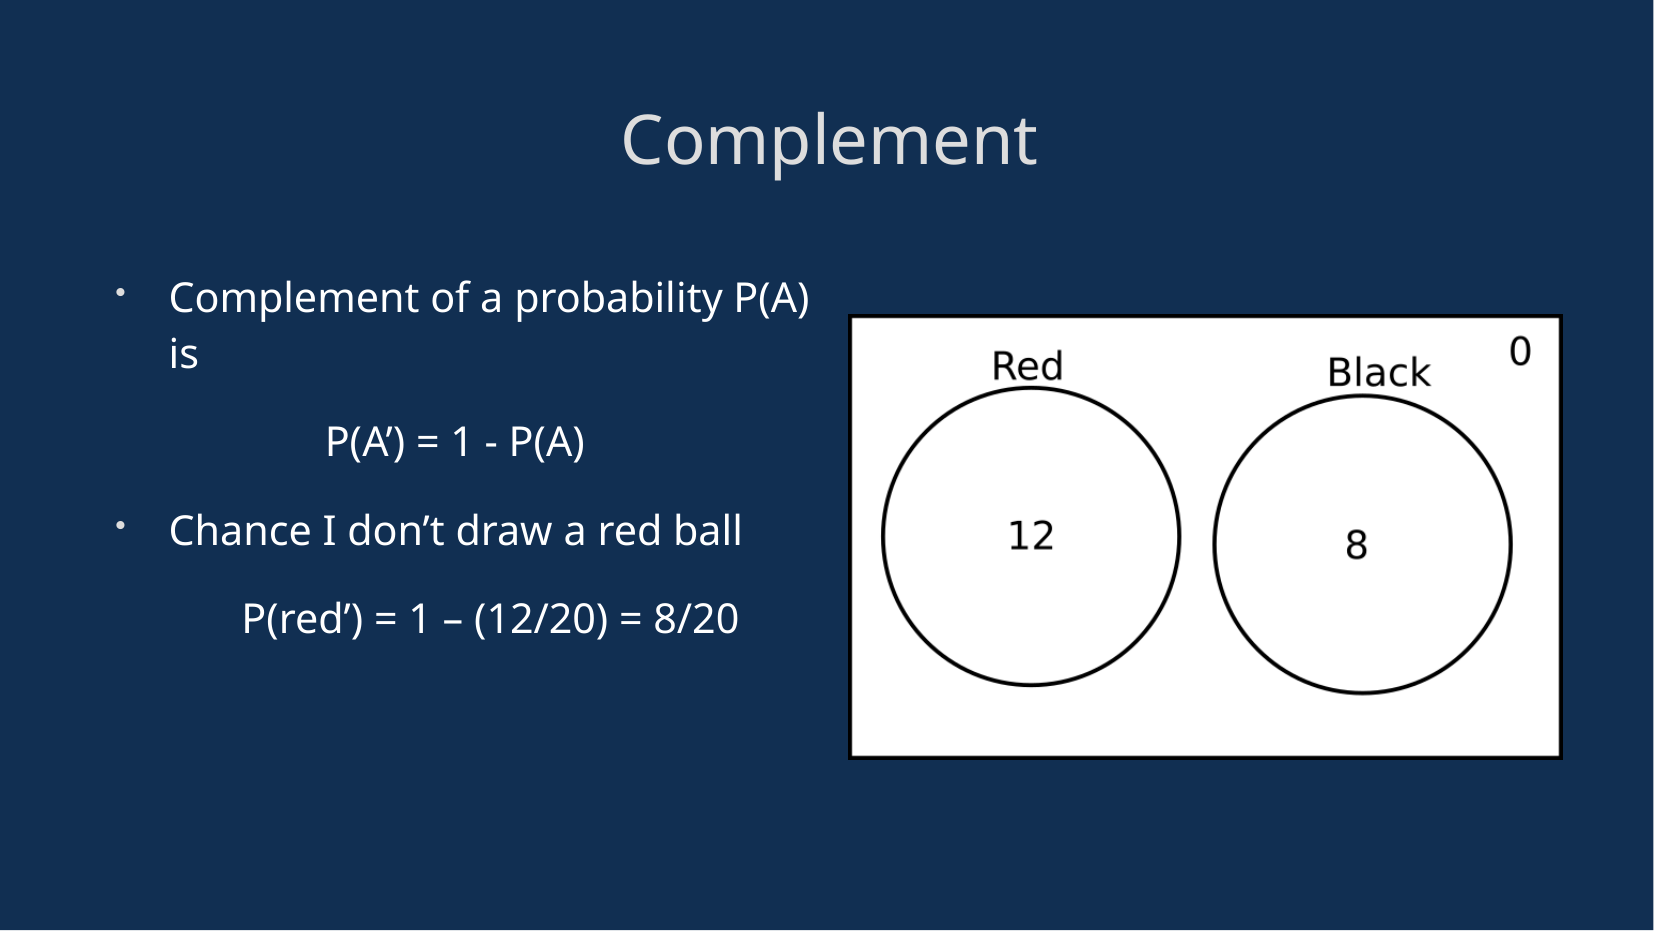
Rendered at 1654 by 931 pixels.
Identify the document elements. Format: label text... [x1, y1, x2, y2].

title Complement [97, 56, 1563, 220]
list Complement of a probability P(A) is P(A’) = 1 - P(A) Chance I don’t draw a red ball P(red’) = 1 – (12/20) = 8/20 [97, 268, 813, 806]
picture [848, 314, 1563, 760]
